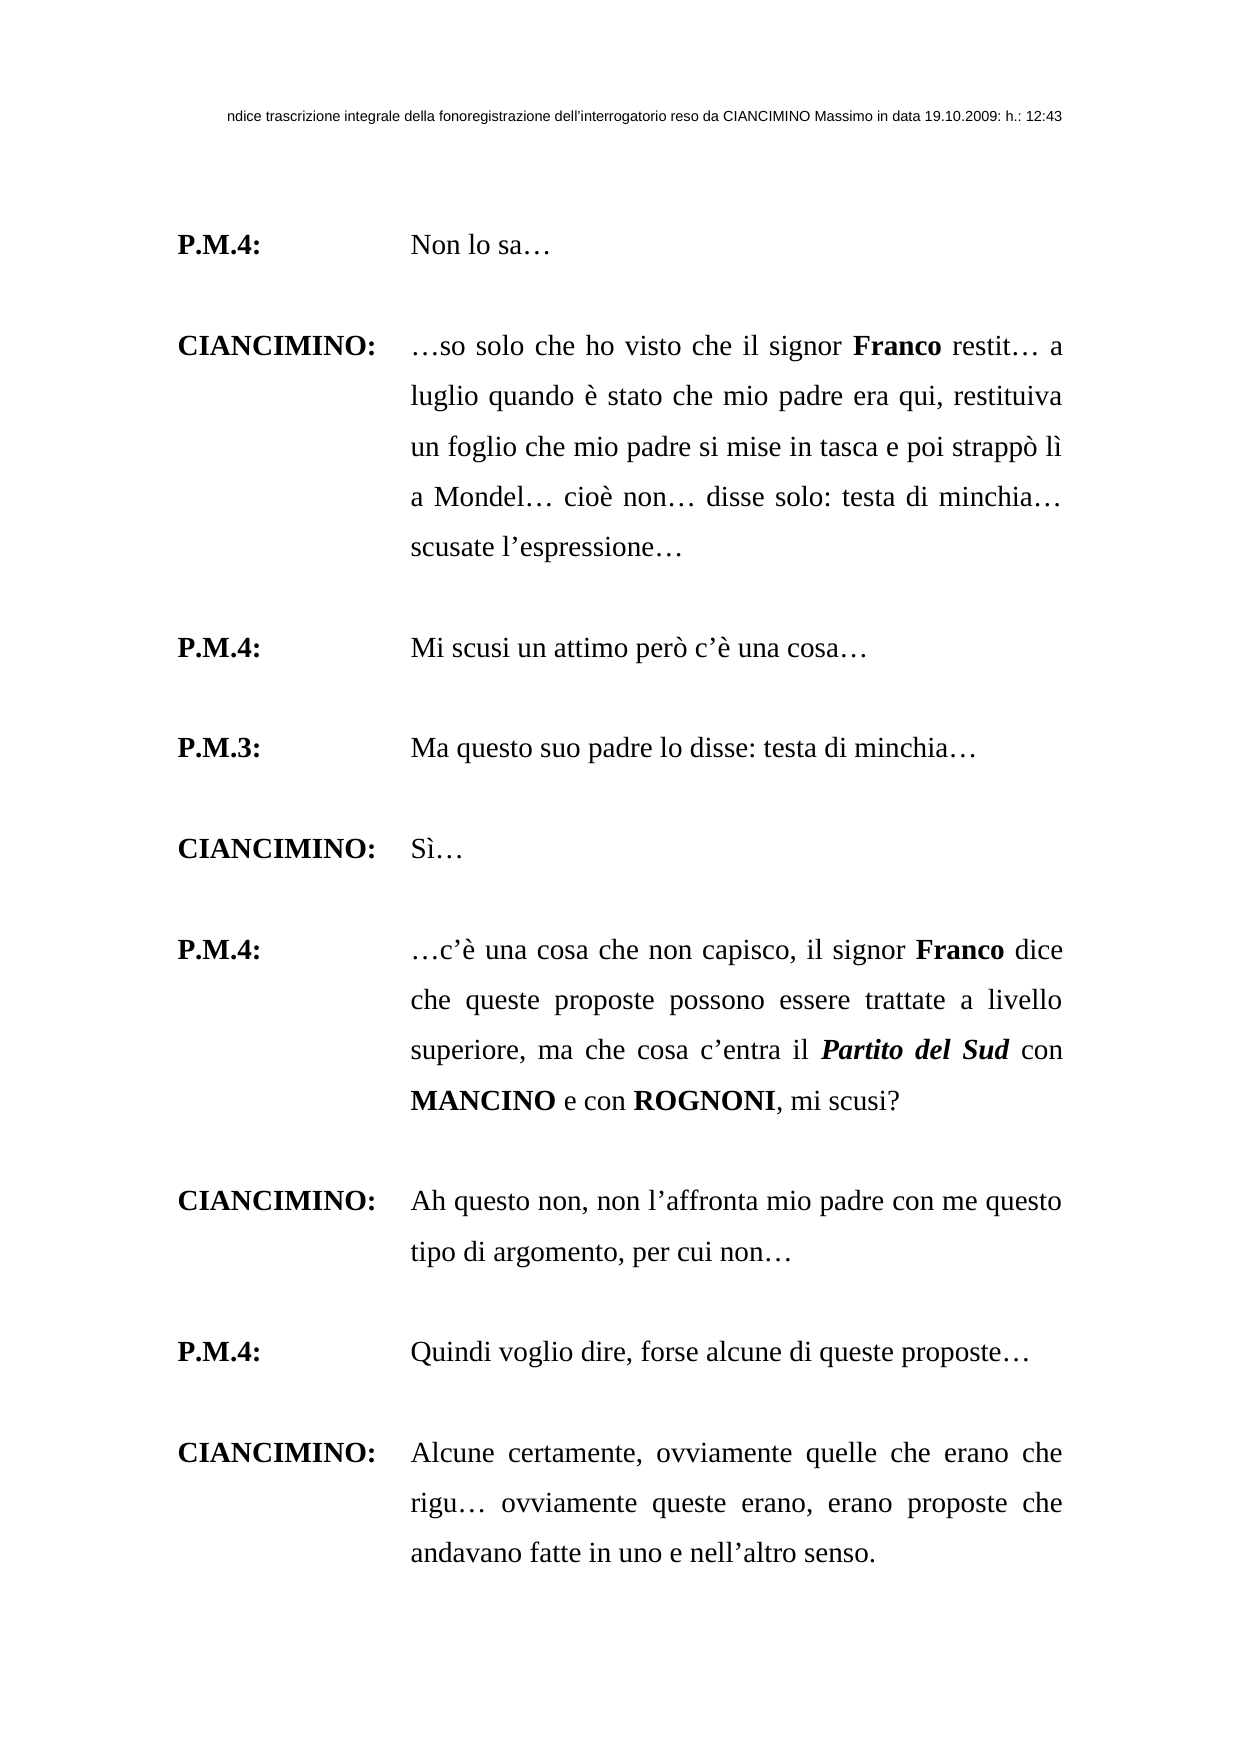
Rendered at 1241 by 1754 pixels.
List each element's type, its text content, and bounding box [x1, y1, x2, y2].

text P.M.4: Quindi voglio dire, forse alcune di queste proposte… [177, 1334, 1063, 1368]
text P.M.4: …c’è una cosa che non capisco, il signor Franco dice che queste proposte possono essere trattate a livello superiore, ma che cosa c’entra il Partito del Sud con MANCINO e con ROGNONI, mi scusi? [177, 932, 1063, 1116]
text P.M.4: Mi scusi un attimo però c’è una cosa… [177, 630, 1063, 663]
text P.M.3: Ma questo suo padre lo disse: testa di minchia… [177, 731, 1063, 764]
text CIANCIMINO: Alcune certamente, ovviamente quelle che erano che rigu… ovviamente queste erano, erano proposte che andavano fatte in uno e nell’altro senso. [177, 1435, 1063, 1569]
text CIANCIMINO: …so solo che ho visto che il signor Franco restit… a luglio quando è stato che mio padre era qui, restituiva un foglio che mio padre si mise in tasca e poi strappò lì a Mondel… cioè non… disse solo: testa di minchia… scusate l’espressione… [177, 328, 1063, 563]
text CIANCIMINO: Sì… [177, 831, 1063, 865]
text CIANCIMINO: Ah questo non, non l’affronta mio padre con me questo tipo di argomento, per cui non… [177, 1183, 1063, 1267]
text P.M.4: Non lo sa… [177, 227, 1063, 261]
